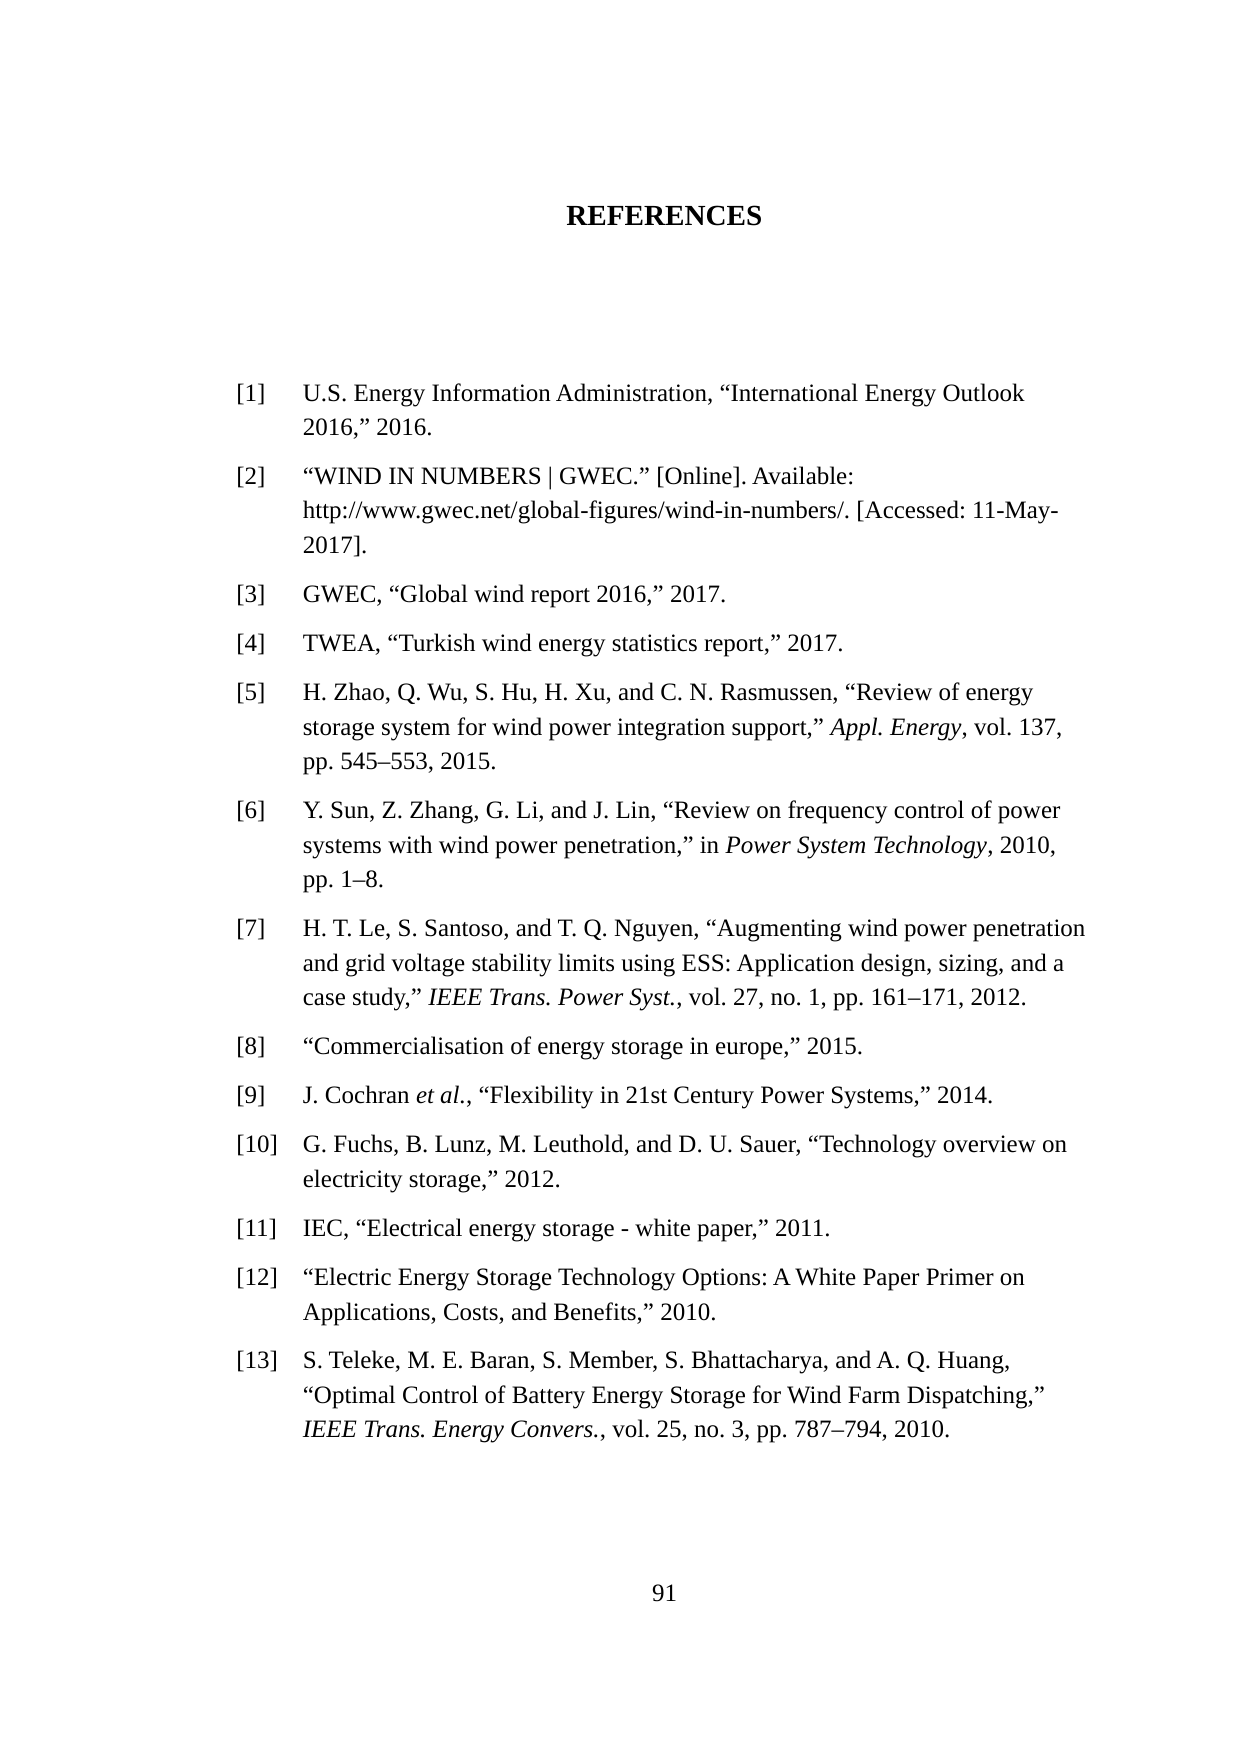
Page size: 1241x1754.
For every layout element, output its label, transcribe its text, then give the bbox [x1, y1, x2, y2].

text [11] IEC, “Electrical energy storage - white paper,” 2011. [236, 1213, 1093, 1242]
text [5] H. Zhao, Q. Wu, S. Hu, H. Xu, and C. N. Rasmussen, “Review of energy storage system for wind power integration support,” Appl. Energy, vol. 137, pp. 545–553, 2015. [236, 677, 1093, 775]
text [13] S. Teleke, M. E. Baran, S. Member, S. Bhattacharya, and A. Q. Huang, “Optimal Control of Battery Energy Storage for Wind Farm Dispatching,” IEEE Trans. Energy Convers., vol. 25, no. 3, pp. 787–794, 2010. [236, 1346, 1093, 1443]
text [6] Y. Sun, Z. Zhang, G. Li, and J. Lin, “Review on frequency control of power systems with wind power penetration,” in Power System Technology, 2010, pp. 1–8. [236, 795, 1093, 893]
text [2] “WIND IN NUMBERS | GWEC.” [Online]. Available: http://www.gwec.net/global-figures/wind-in-numbers/. [Accessed: 11-May-2017]. [236, 461, 1093, 559]
text REFERENCES [236, 198, 1093, 231]
text [12] “Electric Energy Storage Technology Options: A White Paper Primer on Applications, Costs, and Benefits,” 2010. [236, 1262, 1093, 1325]
text [7] H. T. Le, S. Santoso, and T. Q. Nguyen, “Augmenting wind power penetration and grid voltage stability limits using ESS: Application design, sizing, and a case study,” IEEE Trans. Power Syst., vol. 27, no. 1, pp. 161–171, 2012. [236, 913, 1093, 1011]
text [10] G. Fuchs, B. Lunz, M. Leuthold, and D. U. Sauer, “Technology overview on electricity storage,” 2012. [236, 1129, 1093, 1193]
text [1] U.S. Energy Information Administration, “International Energy Outlook 2016,” 2016. [236, 378, 1093, 441]
text [9] J. Cochran et al., “Flexibility in 21st Century Power Systems,” 2014. [236, 1080, 1093, 1109]
text [3] GWEC, “Global wind report 2016,” 2017. [236, 579, 1093, 608]
text [4] TWEA, “Turkish wind energy statistics report,” 2017. [236, 628, 1093, 657]
text [8] “Commercialisation of energy storage in europe,” 2015. [236, 1031, 1093, 1060]
